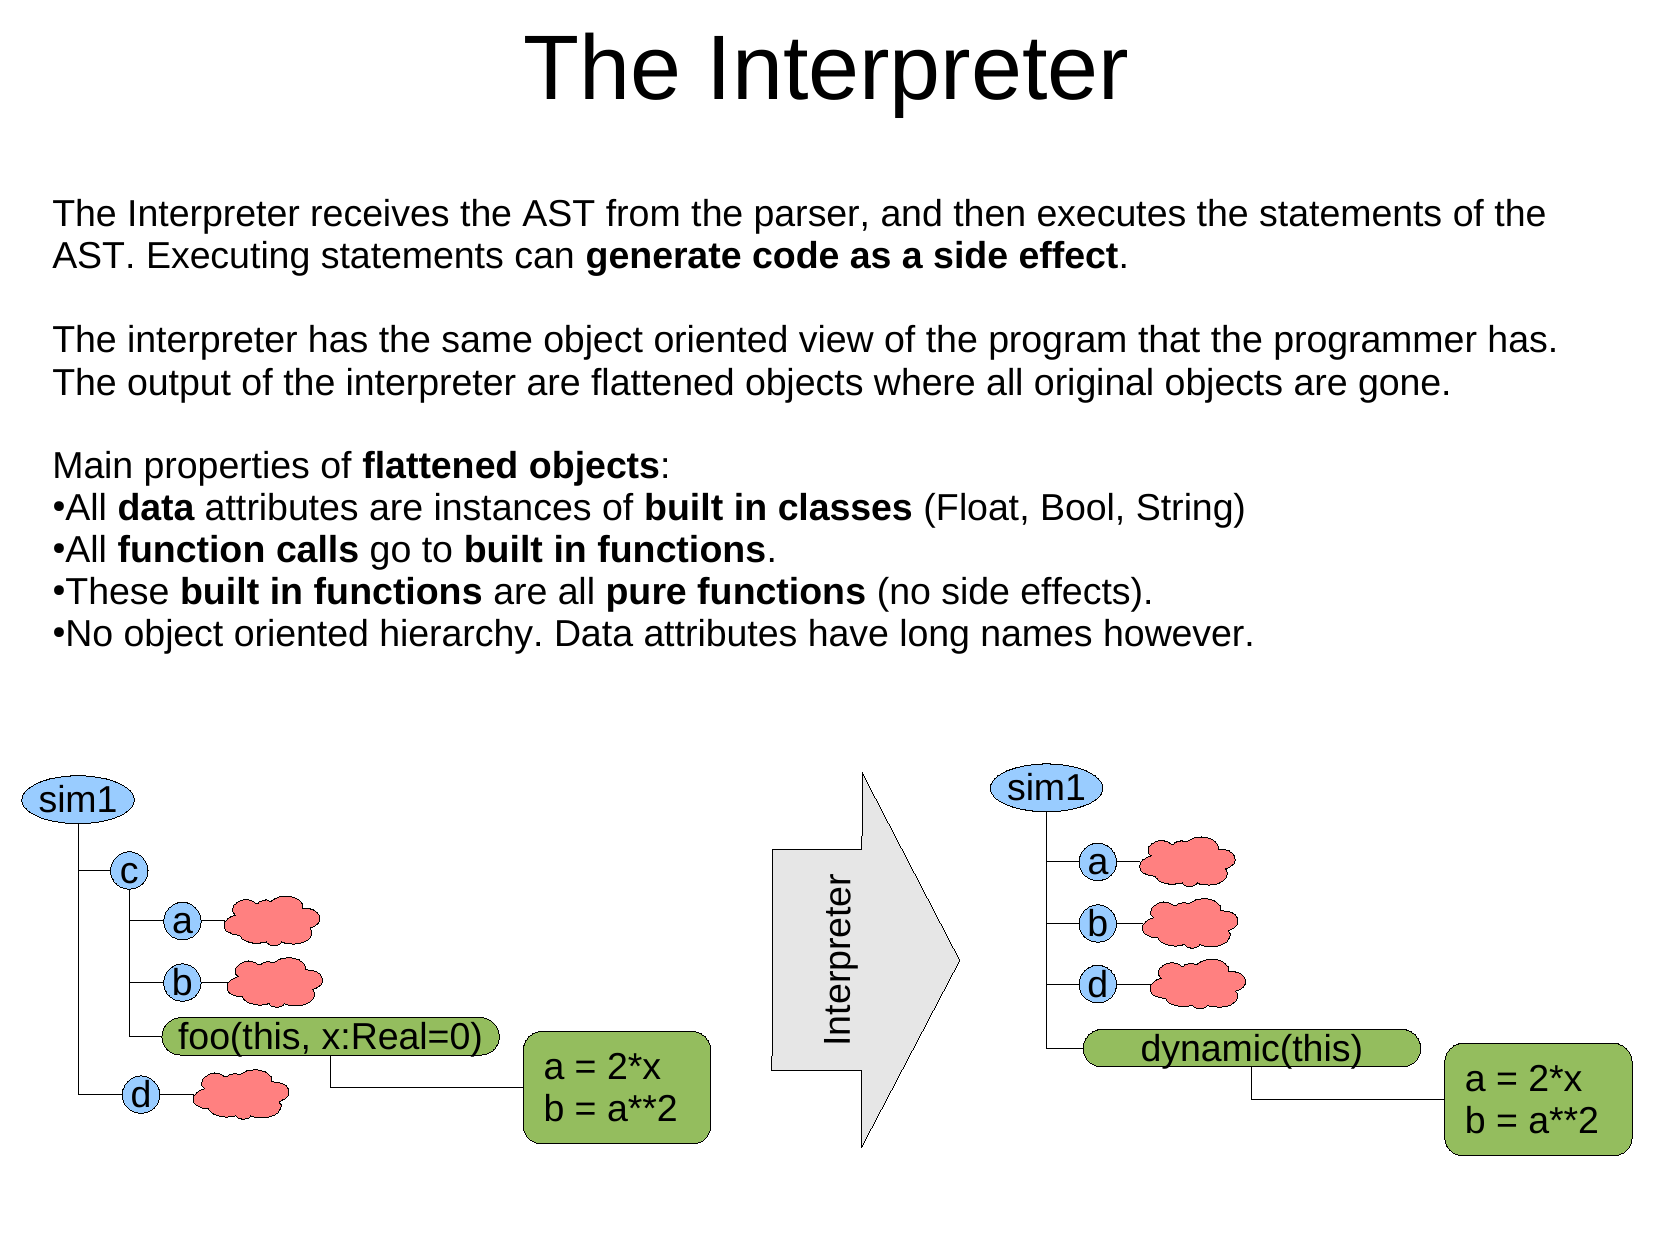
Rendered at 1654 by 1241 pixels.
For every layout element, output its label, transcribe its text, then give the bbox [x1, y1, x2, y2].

text_box [1150, 959, 1246, 1009]
text_box b [163, 963, 202, 1002]
text_box [224, 896, 320, 946]
text_box c [110, 851, 149, 890]
text_box [227, 957, 323, 1008]
text_box dynamic(this) [1083, 1029, 1421, 1067]
text_box The Interpreter receives the AST from the parser, and then executes the statements of the AST. Executing statements can generate code as a side effect. The interpreter has the same object oriented view of the program that the programmer has. The output of the interpreter are flattened objects where all original objects are gone. Main properties of flattened objects: All data attributes are instances of built in classes (Float, Bool, String) All function calls go to built in functions. These built in functions are all pure functions (no side effects). No object oriented hierarchy. Data attributes have long names however. [37, 185, 1613, 663]
text_box a [163, 902, 202, 940]
text_box sim1 [21, 775, 135, 824]
text_box foo(this, x:Real=0) [161, 1017, 500, 1056]
text_box d [1079, 965, 1117, 1003]
text_box sim1 [990, 763, 1103, 812]
text_box b [1079, 904, 1117, 943]
text_box a [1079, 843, 1117, 881]
title The Interpreter [82, 16, 1571, 120]
text_box Interpreter [771, 772, 960, 1148]
text_box d [122, 1075, 160, 1114]
text_box [1139, 836, 1236, 887]
text_box a = 2*x b = a**2 [1444, 1043, 1633, 1156]
text_box a = 2*x b = a**2 [523, 1031, 711, 1144]
text_box [193, 1069, 289, 1120]
text_box [1142, 898, 1238, 949]
